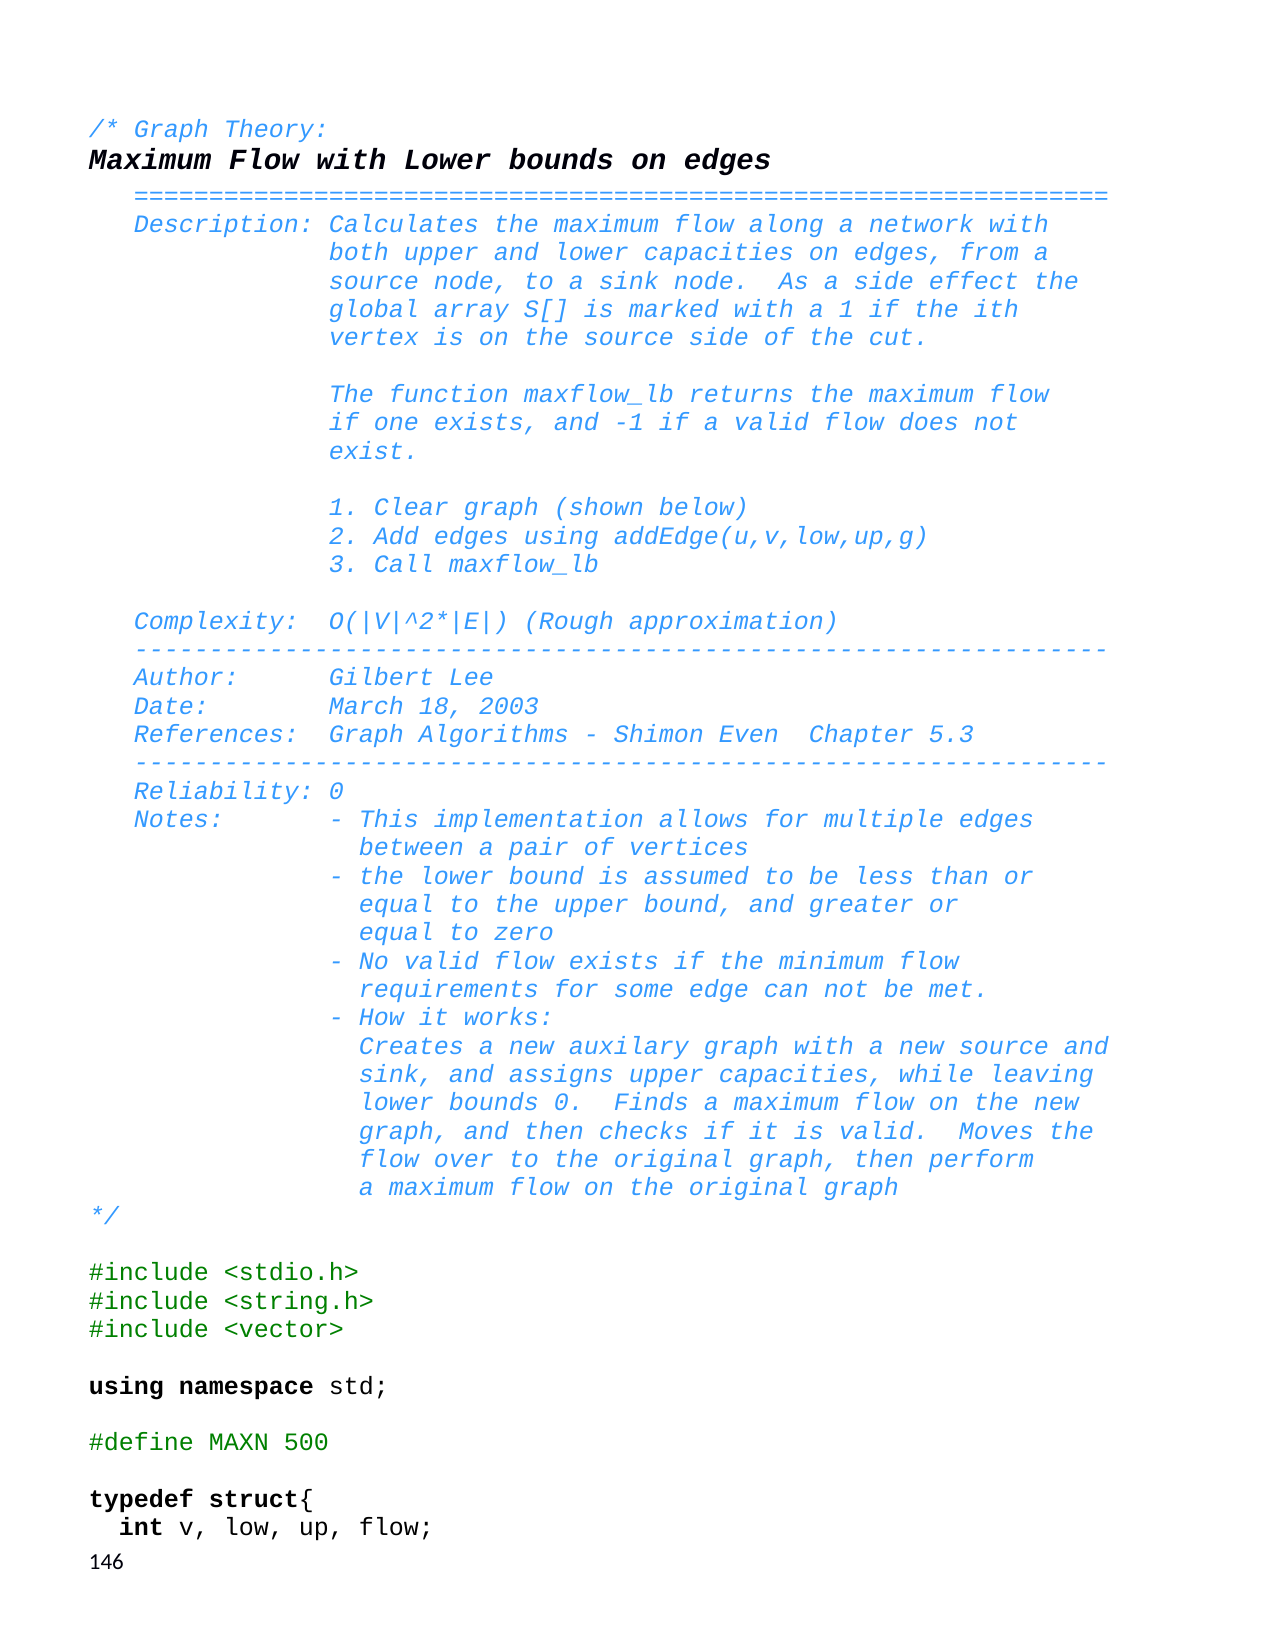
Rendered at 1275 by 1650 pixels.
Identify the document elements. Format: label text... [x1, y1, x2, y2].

text lower bounds 0. Finds a maximum flow on the new [89, 1090, 1186, 1118]
text source node, to a sink node. As a side effect the [89, 268, 1186, 297]
text 3. Call maxflow_lb [89, 552, 1186, 580]
text ----------------------------------------------------------------- [89, 750, 1186, 778]
text #include <string.h> [89, 1288, 1186, 1317]
text Date: March 18, 2003 [89, 693, 1186, 722]
text Author: Gilbert Lee [89, 665, 1186, 693]
text exist. [89, 438, 1186, 467]
text 1. Clear graph (shown below) [89, 495, 1186, 523]
text Reliability: 0 [89, 778, 1186, 807]
text ================================================================= [89, 183, 1186, 212]
text between a pair of vertices [89, 835, 1186, 863]
text 2. Add edges using addEdge(u,v,low,up,g) [89, 523, 1186, 552]
text ----------------------------------------------------------------- [89, 637, 1186, 665]
text Notes: - This implementation allows for multiple edges [89, 807, 1186, 835]
text if one exists, and -1 if a valid flow does not [89, 410, 1186, 438]
text a maximum flow on the original graph [89, 1175, 1186, 1203]
text #include <vector> [89, 1317, 1186, 1345]
text Description: Calculates the maximum flow along a network with [89, 212, 1186, 240]
text /* Graph Theory: [89, 117, 1186, 145]
text sink, and assigns upper capacities, while leaving [89, 1062, 1186, 1090]
text The function maxflow_lb returns the maximum flow [89, 382, 1186, 410]
text - No valid flow exists if the minimum flow [89, 948, 1186, 977]
text References: Graph Algorithms - Shimon Even Chapter 5.3 [89, 722, 1186, 750]
text using namespace std; [89, 1373, 1186, 1402]
text - How it works: [89, 1005, 1186, 1033]
text Creates a new auxilary graph with a new source and [89, 1033, 1186, 1062]
text requirements for some edge can not be met. [89, 977, 1186, 1005]
text global array S[] is marked with a 1 if the ith [89, 297, 1186, 325]
text equal to the upper bound, and greater or [89, 892, 1186, 920]
text #define MAXN 500 [89, 1430, 1186, 1458]
text equal to zero [89, 920, 1186, 948]
text int v, low, up, flow; [89, 1515, 1186, 1543]
text - the lower bound is assumed to be less than or [89, 863, 1186, 892]
text #include <stdio.h> [89, 1260, 1186, 1288]
text */ [89, 1203, 1186, 1232]
text vertex is on the source side of the cut. [89, 325, 1186, 353]
text graph, and then checks if it is valid. Moves the [89, 1118, 1186, 1147]
text both upper and lower capacities on edges, from a [89, 240, 1186, 268]
text Complexity: O(|V|^2*|E|) (Rough approximation) [89, 608, 1186, 637]
text typedef struct{ [89, 1487, 1186, 1515]
text flow over to the original graph, then perform [89, 1147, 1186, 1175]
subtitle Maximum Flow with Lower bounds on edges [89, 145, 1186, 178]
